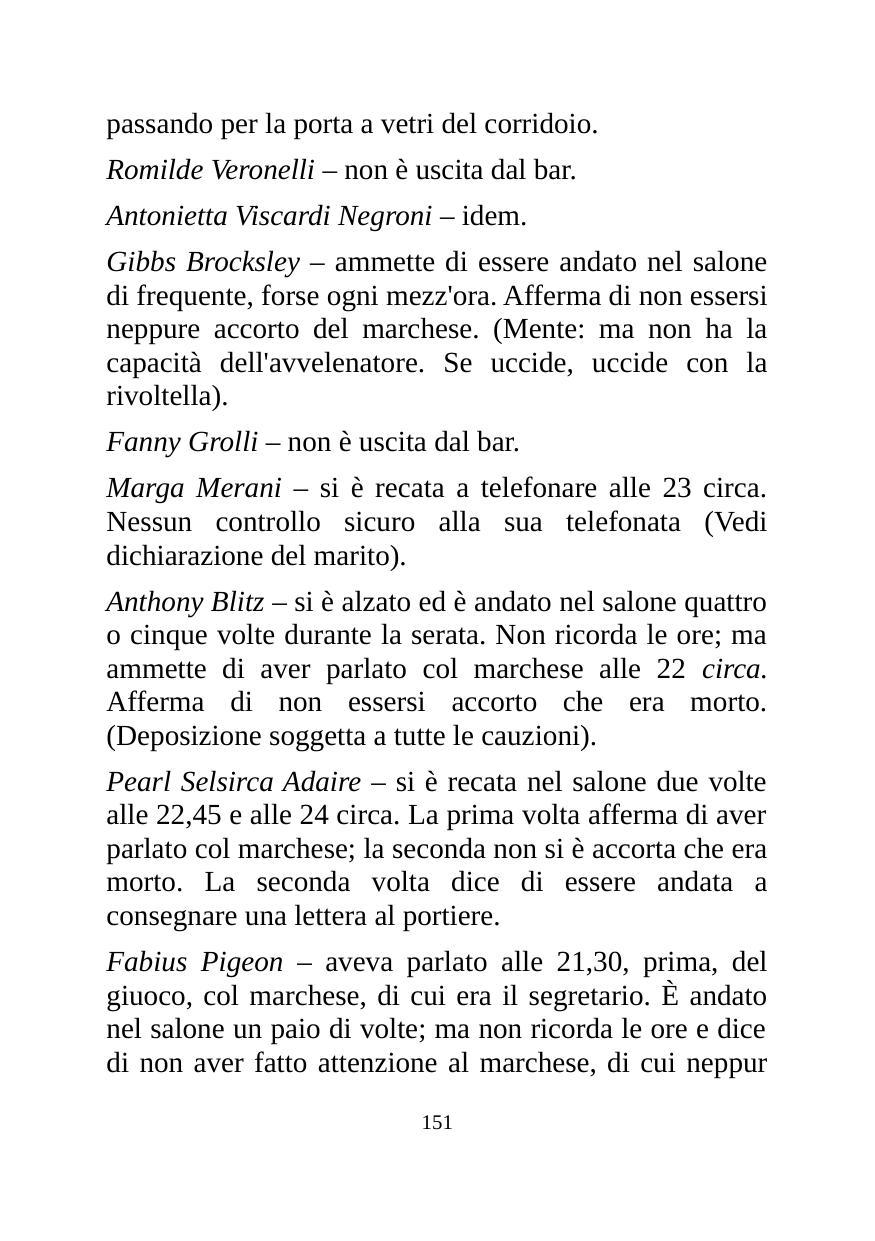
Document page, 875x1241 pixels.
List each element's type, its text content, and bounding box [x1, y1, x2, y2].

text Marga Merani – si è recata a telefonare alle 23 circa. Nessun controllo sicuro alla sua telefonata (Vedi dichiarazione del marito). [106, 471, 768, 571]
text passando per la porta a vetri del corridoio. [106, 106, 768, 140]
text Fanny Grolli – non è uscita dal bar. [106, 424, 768, 458]
text Fabius Pigeon – aveva parlato alle 21,30, prima, del giuoco, col marchese, di cui era il segretario. È andato nel salone un paio di volte; ma non ricorda le ore e dice di non aver fatto attenzione al marchese, di cui neppur [106, 944, 768, 1078]
text Pearl Selsirca Adaire – si è recata nel salone due volte alle 22,45 e alle 24 circa. La prima volta afferma di aver parlato col marchese; la seconda non si è accorta che era morto. La seconda volta dice di essere andata a consegnare una lettera al portiere. [106, 764, 768, 932]
text Romilde Veronelli – non è uscita dal bar. [106, 152, 768, 186]
text Antonietta Viscardi Negroni – idem. [106, 198, 768, 232]
text Anthony Blitz – si è alzato ed è andato nel salone quattro o cinque volte durante la serata. Non ricorda le ore; ma ammette di aver parlato col marchese alle 22 circa. Afferma di non essersi accorto che era morto. (Deposizione soggetta a tutte le cauzioni). [106, 584, 768, 751]
text Gibbs Brocksley – ammette di essere andato nel salone di frequente, forse ogni mezz'ora. Afferma di non essersi neppure accorto del marchese. (Mente: ma non ha la capacità dell'avvelenatore. Se uccide, uccide con la rivoltella). [106, 244, 768, 412]
